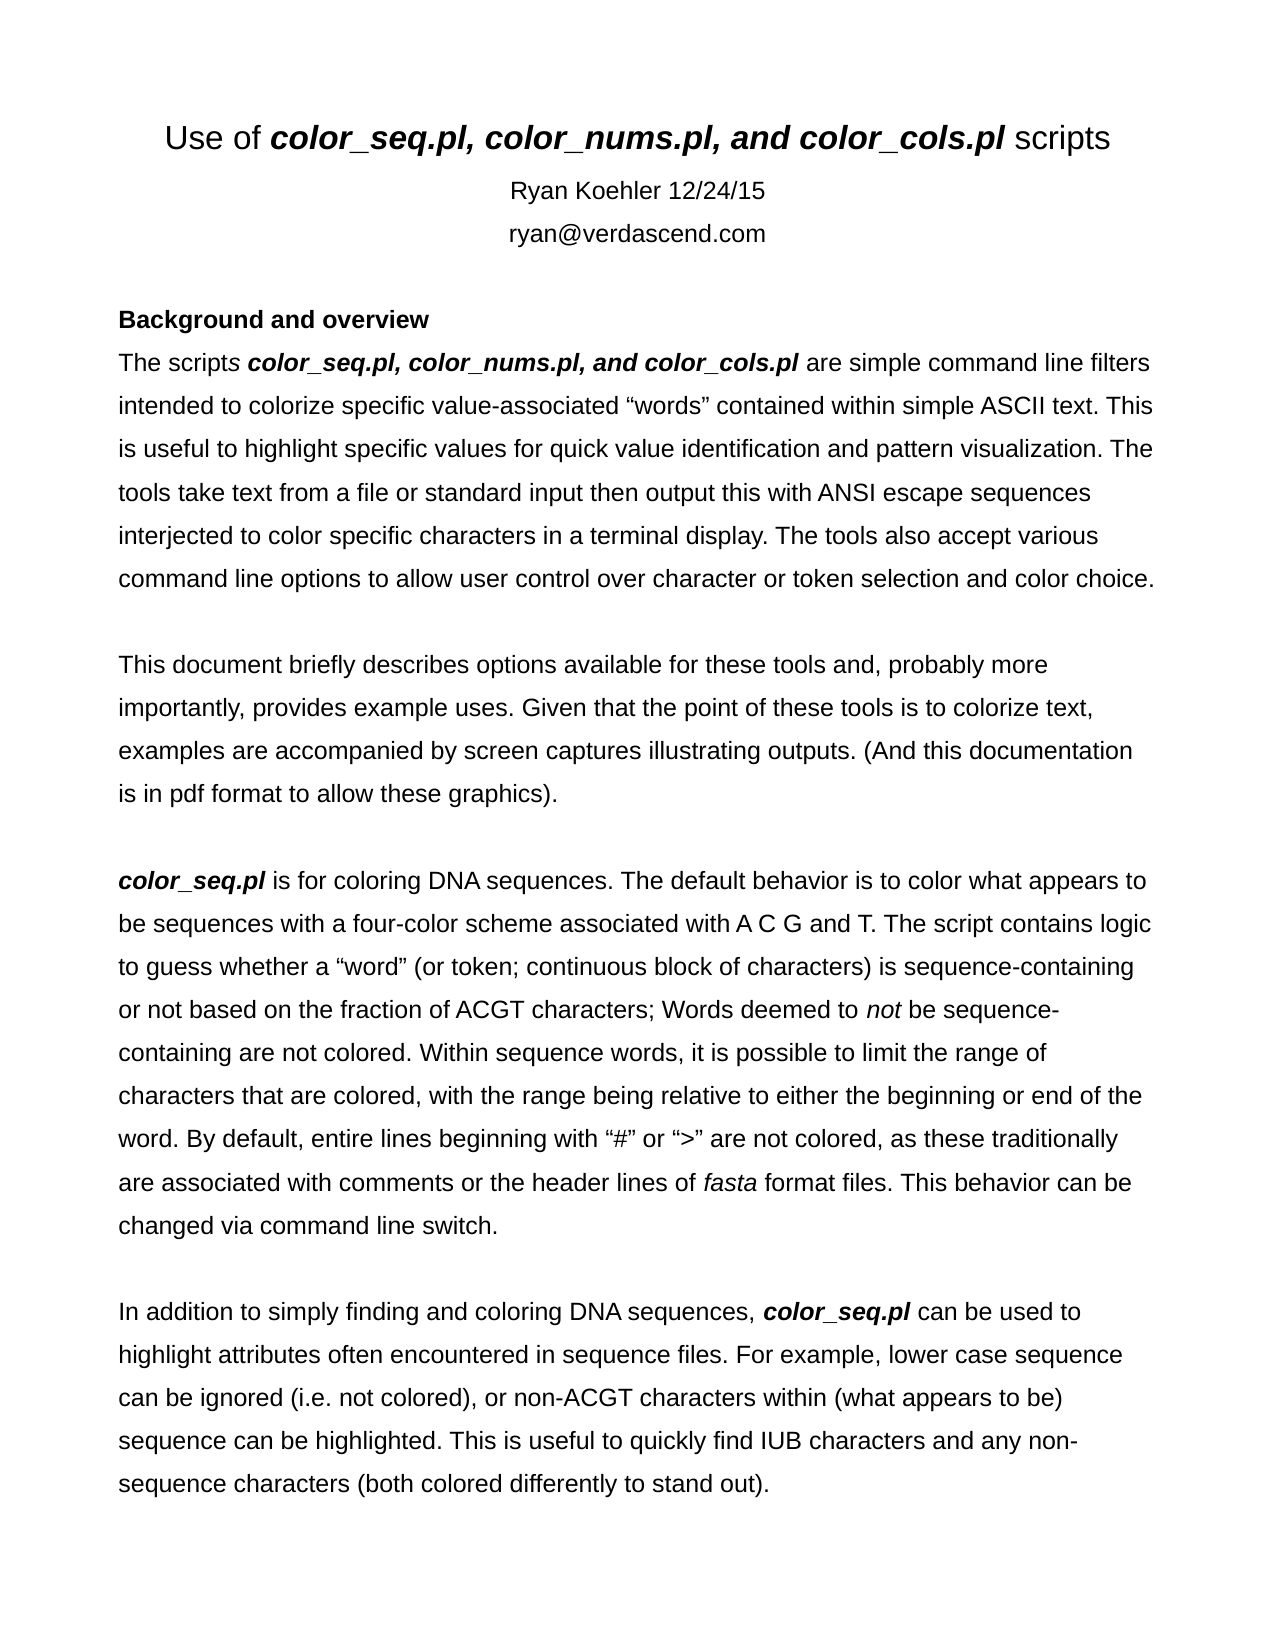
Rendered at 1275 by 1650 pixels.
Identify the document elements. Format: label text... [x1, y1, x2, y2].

text Ryan Koehler 12/24/15 [118, 176, 1157, 204]
text color_seq.pl is for coloring DNA sequences. The default behavior is to color what appears to be sequences with a four-color scheme associated with A C G and T. The script contains logic to guess whether a “word” (or token; continuous block of characters) is sequence-containing or not based on the fraction of ACGT characters; Words deemed to not be sequence-containing are not colored. Within sequence words, it is possible to limit the range of characters that are colored, with the range being relative to either the beginning or end of the word. By default, entire lines beginning with “#” or “>” are not colored, as these traditionally are associated with comments or the header lines of fasta format files. This behavior can be changed via command line switch. [118, 866, 1157, 1239]
text In addition to simply finding and coloring DNA sequences, color_seq.pl can be used to highlight attributes often encountered in sequence files. For example, lower case sequence can be ignored (i.e. not colored), or non-ACGT characters within (what appears to be) sequence can be highlighted. This is useful to quickly find IUB characters and any non-sequence characters (both colored differently to stand out). [118, 1297, 1157, 1498]
text ryan@verdascend.com [118, 219, 1157, 248]
text Background and overview [118, 305, 1157, 334]
text Use of color_seq.pl, color_nums.pl, and color_cols.pl scripts [118, 118, 1157, 157]
text This document briefly describes options available for these tools and, probably more importantly, provides example uses. Given that the point of these tools is to colorize text, examples are accompanied by screen captures illustrating outputs. (And this documentation is in pdf format to allow these graphics). [118, 650, 1157, 808]
text The scripts color_seq.pl, color_nums.pl, and color_cols.pl are simple command line filters intended to colorize specific value-associated “words” contained within simple ASCII text. This is useful to highlight specific values for quick value identification and pattern visualization. The tools take text from a file or standard input then output this with ANSI escape sequences interjected to color specific characters in a terminal display. The tools also accept various command line options to allow user control over character or token selection and color choice. [118, 348, 1157, 593]
